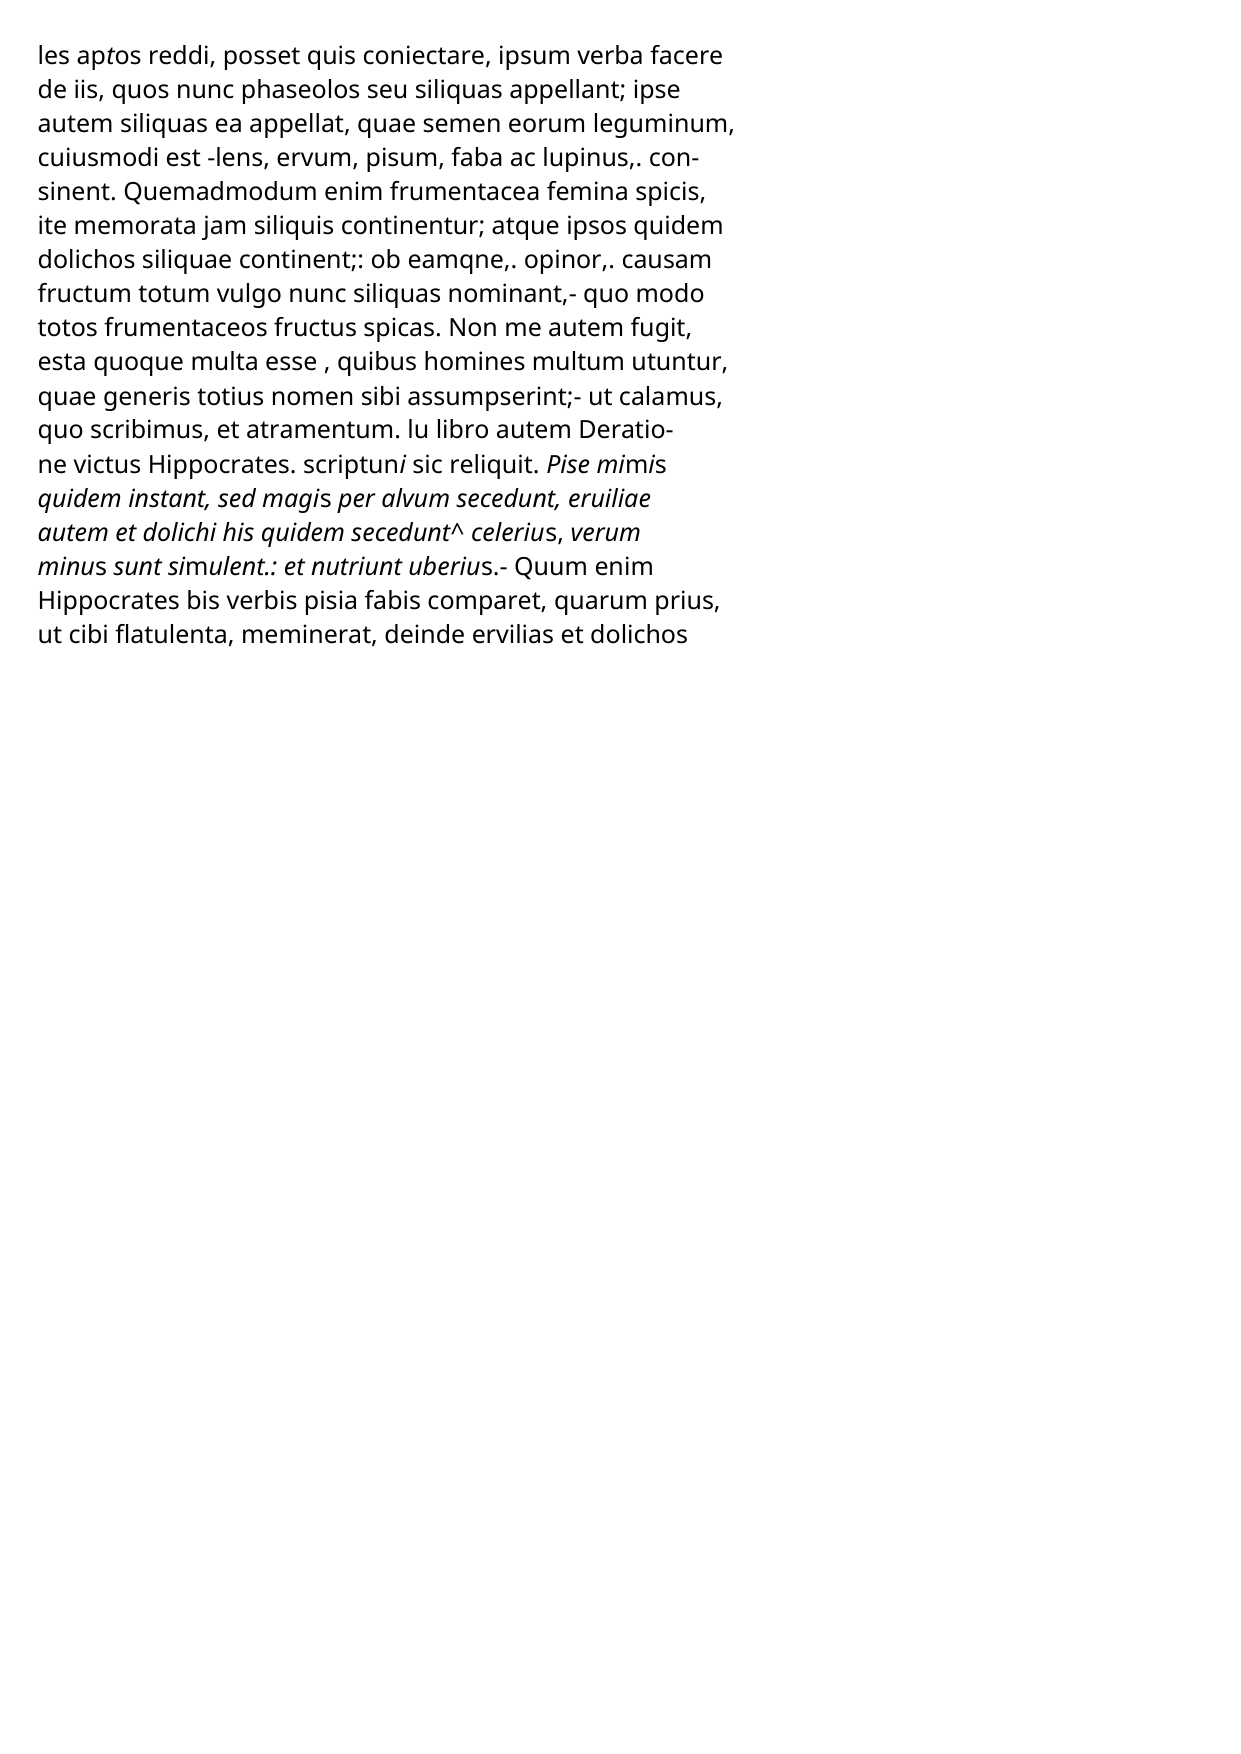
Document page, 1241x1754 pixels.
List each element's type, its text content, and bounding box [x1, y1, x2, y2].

text les aptos reddi, posset quis coniectare, ipsum verba facere de iis, quos nunc phaseolos seu siliquas appellant; ipse autem siliquas ea appellat, quae semen eorum leguminum, cuiusmodi est -lens, ervum, pisum, faba ac lupinus,. con- sinent. Quemadmodum enim frumentacea femina spicis, ite memorata jam siliquis continentur; atque ipsos quidem dolichos siliquae continent;: ob eamqne,. opinor,. causam fructum totum vulgo nunc siliquas nominant,- quo modo totos frumentaceos fructus spicas. Non me autem fugit, esta quoque multa esse , quibus homines multum utuntur, quae generis totius nomen sibi assumpserint;- ut calamus, quo scribimus, et atramentum. lu libro autem Deratio- ne victus Hippocrates. scriptuni sic reliquit. Pise mimis quidem instant, sed magis per alvum secedunt, eruiliae autem et dolichi his quidem secedunt^ celerius, verum minus sunt simulent.: et nutriunt uberius.- Quum enim Hippocrates bis verbis pisia fabis comparet, quarum prius, ut cibi flatulenta, meminerat, deinde ervilias et dolichos [37, 37, 1203, 651]
